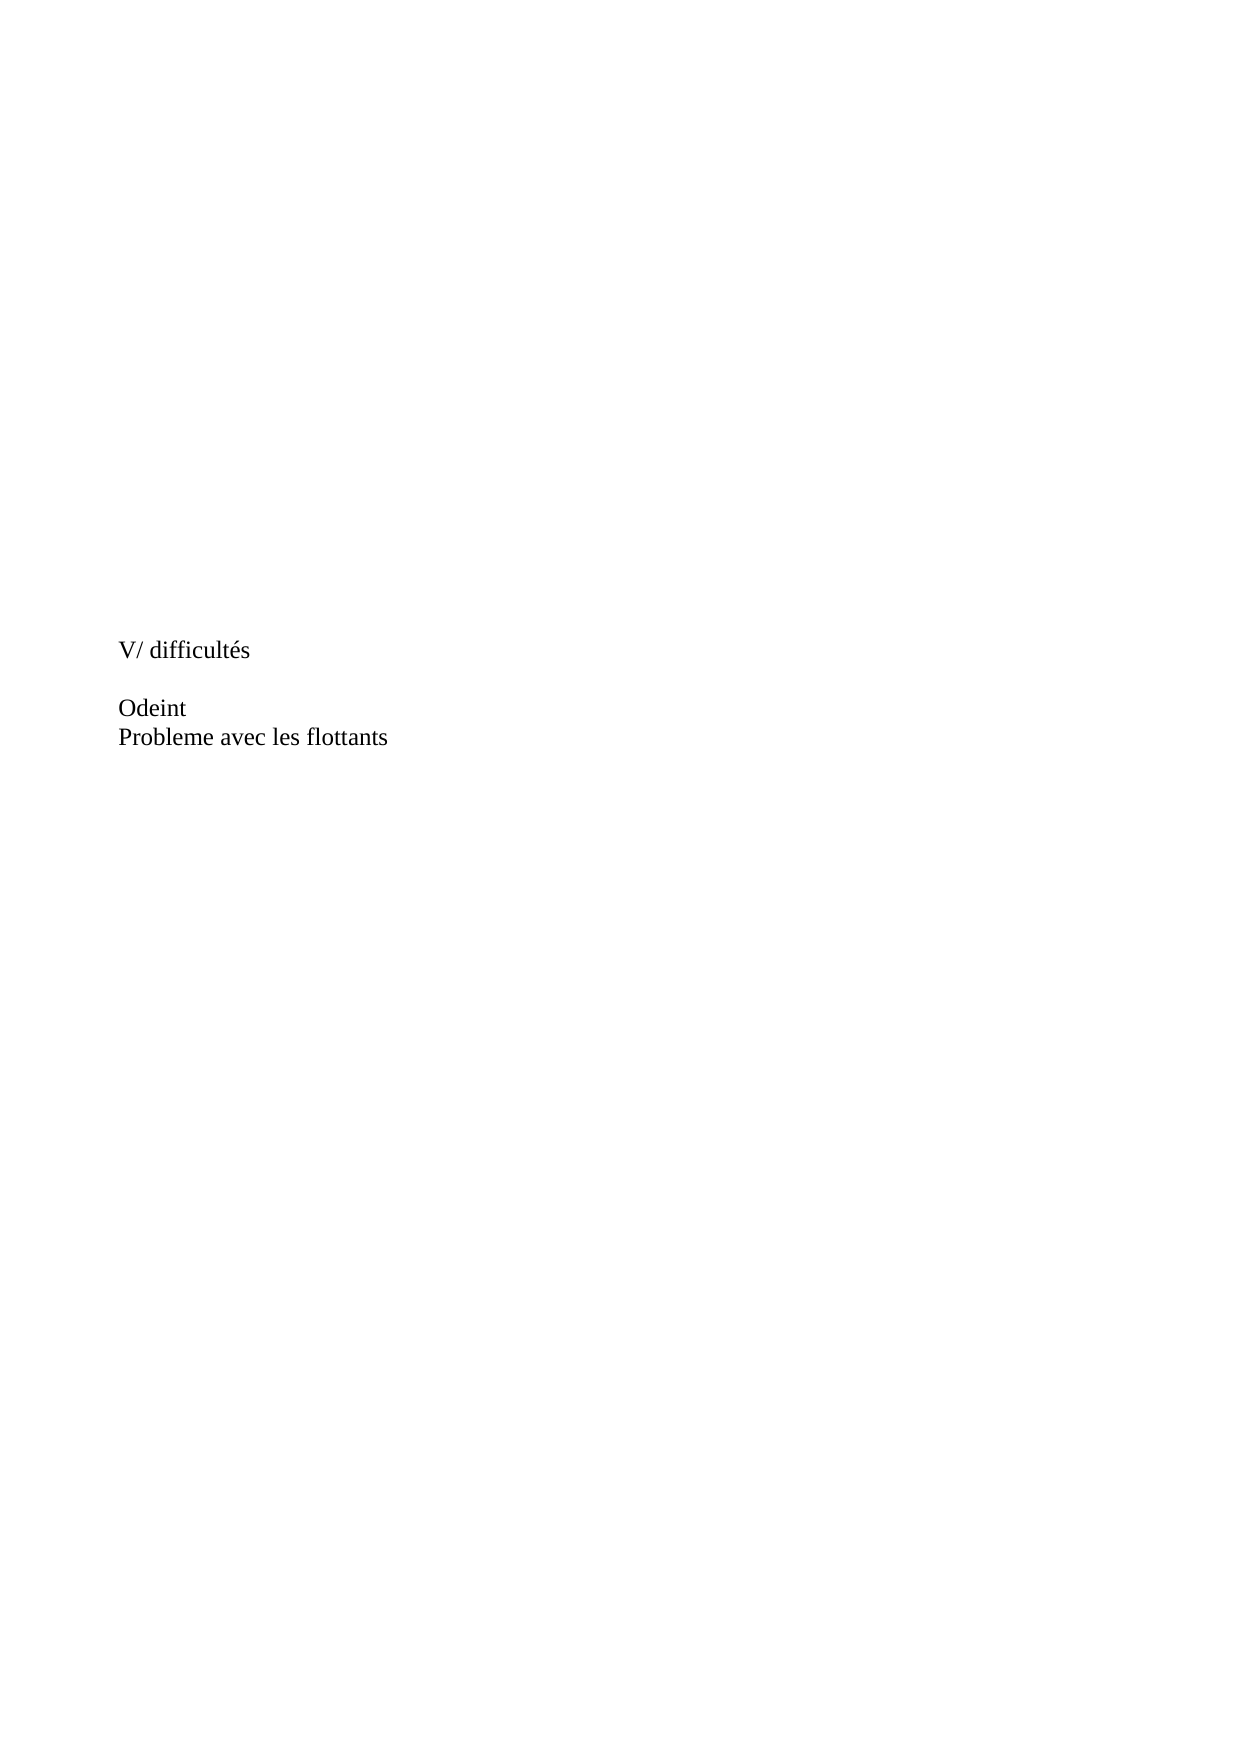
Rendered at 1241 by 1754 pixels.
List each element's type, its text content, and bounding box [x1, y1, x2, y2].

text Probleme avec les flottants [118, 722, 1122, 751]
text Odeint [118, 693, 1122, 722]
text V/ difficultés [118, 636, 1122, 664]
